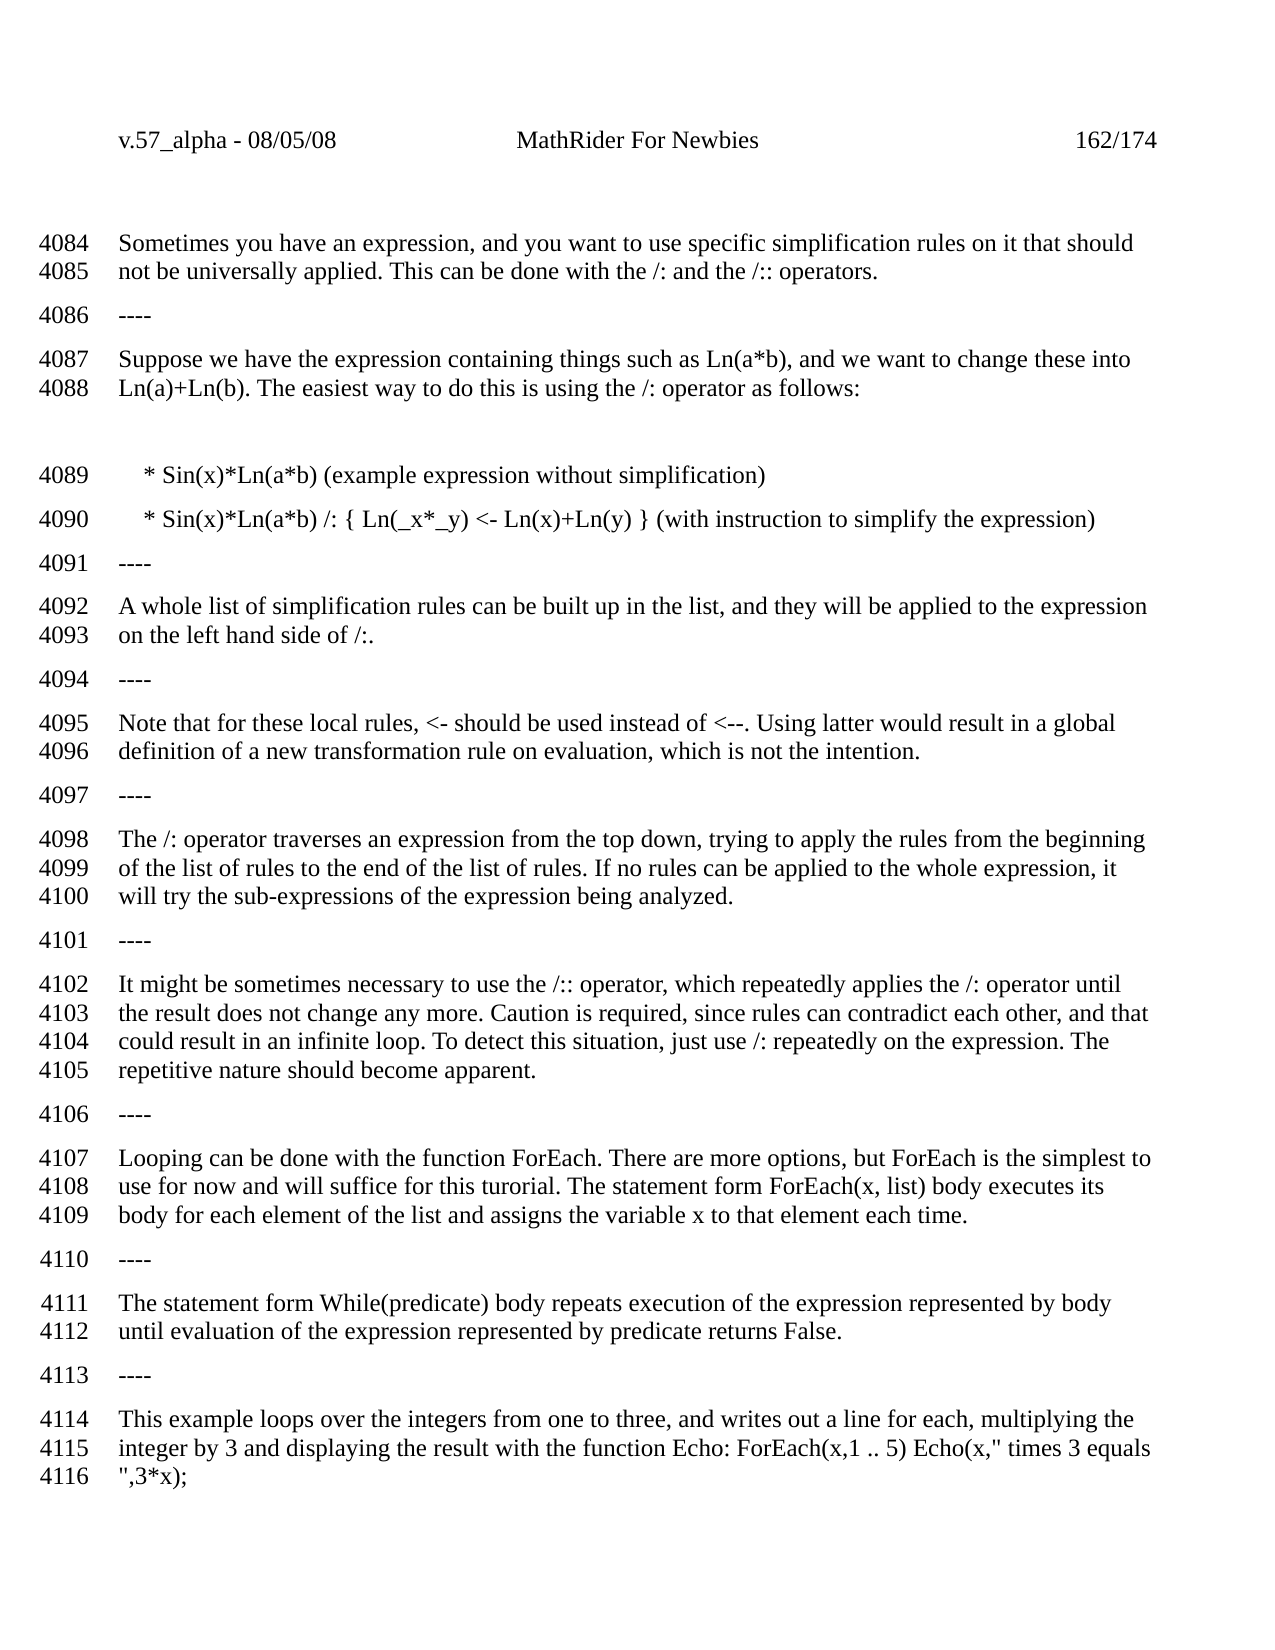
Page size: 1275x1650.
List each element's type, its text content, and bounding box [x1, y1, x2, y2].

text This example loops over the integers from one to three, and writes out a line for each, multiplying the integer by 3 and displaying the result with the function Echo: ForEach(x,1 .. 5) Echo(x," times 3 equals ",3*x); [118, 1404, 1157, 1490]
text ---- [118, 925, 1157, 954]
text The /: operator traverses an expression from the top down, trying to apply the rules from the beginning of the list of rules to the end of the list of rules. If no rules can be applied to the whole expression, it will try the sub-expressions of the expression being analyzed. [118, 824, 1157, 910]
text ---- [118, 300, 1157, 329]
text Looping can be done with the function ForEach. There are more options, but ForEach is the simplest to use for now and will suffice for this turorial. The statement form ForEach(x, list) body executes its body for each element of the list and assigns the variable x to that element each time. [118, 1143, 1157, 1229]
text Note that for these local rules, <- should be used instead of <--. Using latter would result in a global definition of a new transformation rule on evaluation, which is not the intention. [118, 708, 1157, 765]
text ---- [118, 780, 1157, 809]
text A whole list of simplification rules can be built up in the list, and they will be applied to the expression on the left hand side of /:. [118, 591, 1157, 649]
text Sometimes you have an expression, and you want to use specific simplification rules on it that should not be universally applied. This can be done with the /: and the /:: operators. [118, 228, 1157, 285]
text It might be sometimes necessary to use the /:: operator, which repeatedly applies the /: operator until the result does not change any more. Caution is required, since rules can contradict each other, and that could result in an infinite loop. To detect this situation, just use /: repeatedly on the expression. The repetitive nature should become apparent. [118, 969, 1157, 1084]
text * Sin(x)*Ln(a*b) (example expression without simplification) [118, 460, 1157, 489]
text ---- [118, 548, 1157, 576]
text ---- [118, 1244, 1157, 1273]
text ---- [118, 1360, 1157, 1389]
text ---- [118, 664, 1157, 693]
text The statement form While(predicate) body repeats execution of the expression represented by body until evaluation of the expression represented by predicate returns False. [118, 1288, 1157, 1345]
text Suppose we have the expression containing things such as Ln(a*b), and we want to change these into Ln(a)+Ln(b). The easiest way to do this is using the /: operator as follows: [118, 344, 1157, 401]
text * Sin(x)*Ln(a*b) /: { Ln(_x*_y) <- Ln(x)+Ln(y) } (with instruction to simplify the expression) [118, 504, 1157, 533]
text ---- [118, 1099, 1157, 1128]
